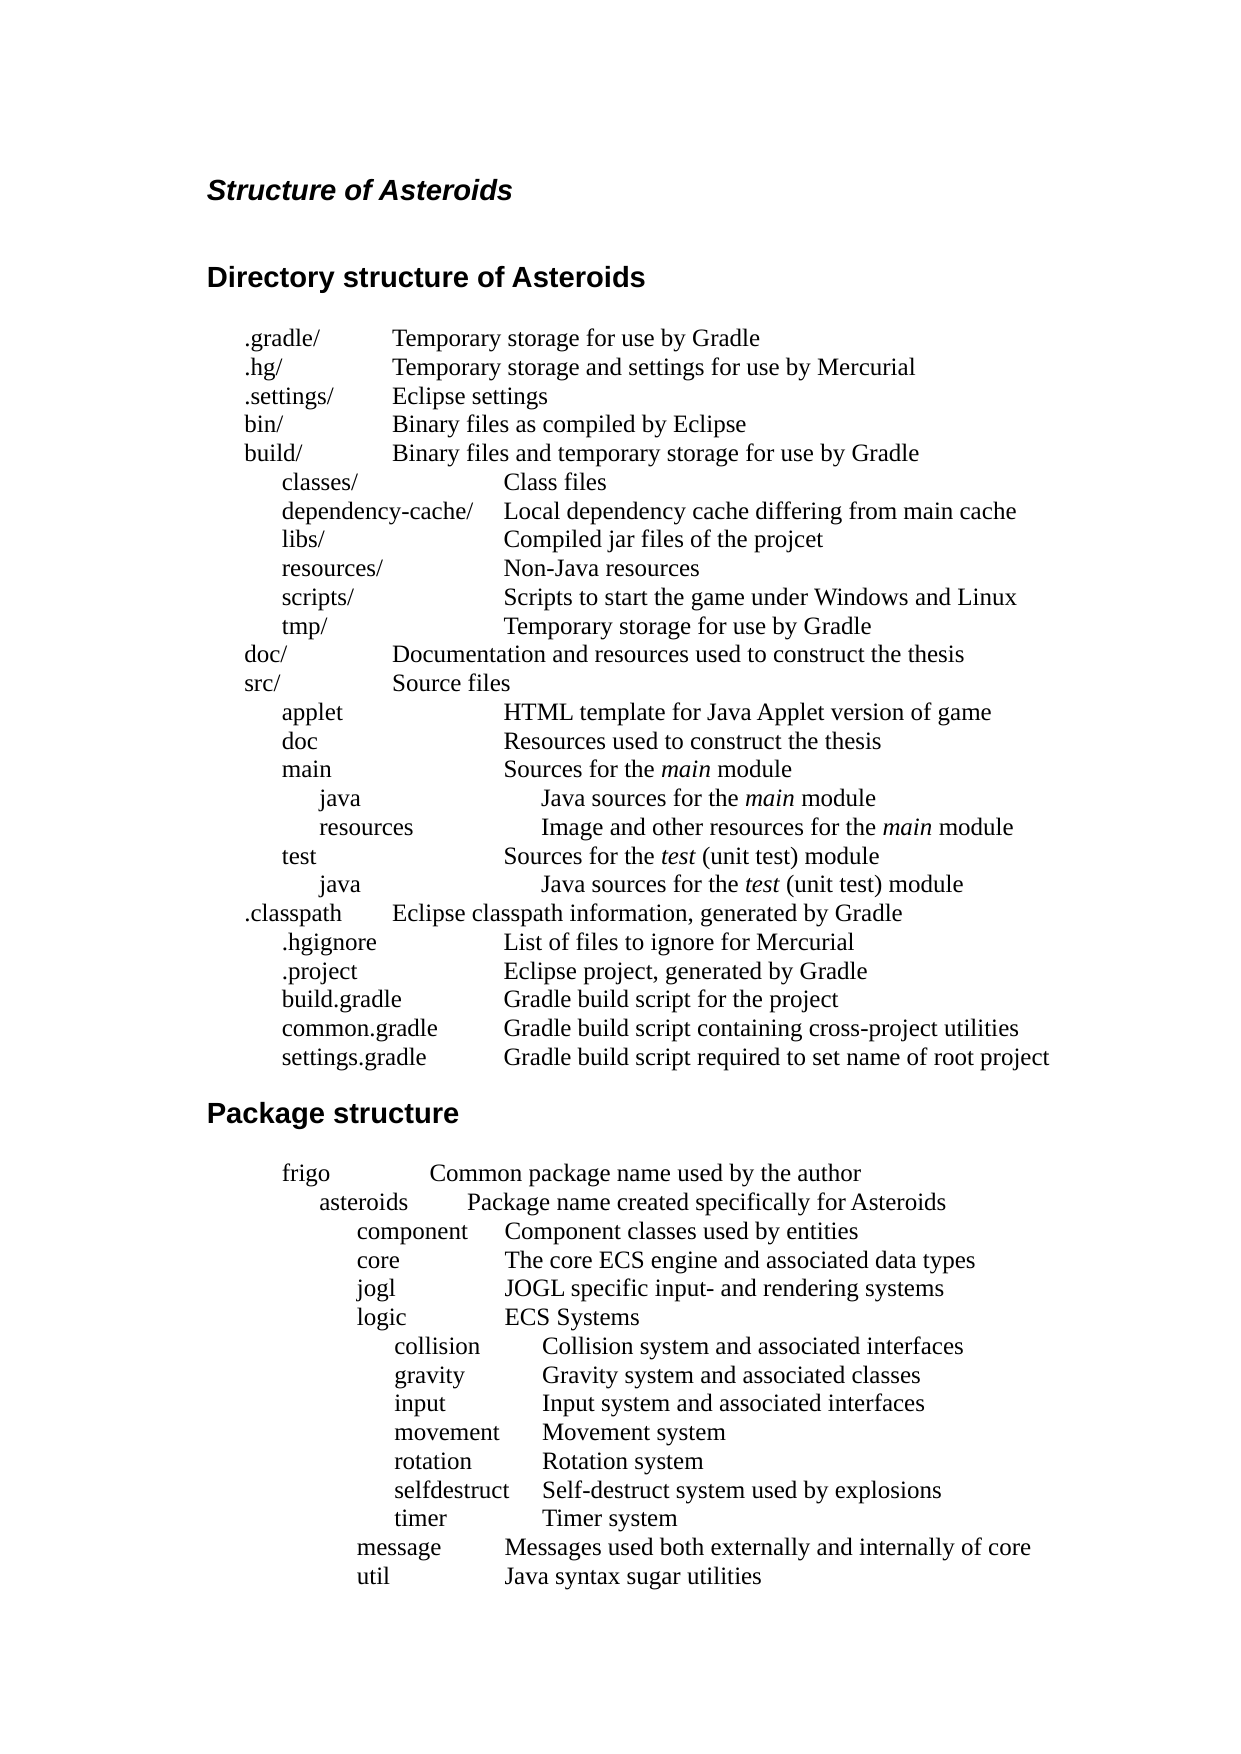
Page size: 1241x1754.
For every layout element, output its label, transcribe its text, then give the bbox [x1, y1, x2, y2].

list settings.gradle Gradle build script required to set name of root project [244, 1042, 1093, 1071]
list message Messages used both externally and internally of core [319, 1532, 1093, 1561]
list .hg/ Temporary storage and settings for use by Mercurial [207, 352, 1093, 381]
list .hgignore List of files to ignore for Mercurial [244, 927, 1093, 956]
subtitle Structure of Asteroids [207, 173, 1093, 206]
list component Component classes used by entities [319, 1216, 1093, 1245]
list timer Timer system [357, 1503, 1093, 1532]
list collision Collision system and associated interfaces [357, 1331, 1093, 1360]
list libs/ Compiled jar files of the projcet [244, 524, 1093, 553]
list selfdestruct Self-destruct system used by explosions [357, 1475, 1093, 1503]
list core The core ECS engine and associated data types [319, 1245, 1093, 1273]
list .classpath Eclipse classpath information, generated by Gradle [207, 898, 1093, 927]
list tmp/ Temporary storage for use by Gradle [244, 611, 1093, 639]
list dependency-cache/ Local dependency cache differing from main cache [244, 496, 1093, 524]
list gravity Gravity system and associated classes [357, 1360, 1093, 1388]
list .project Eclipse project, generated by Gradle [244, 956, 1093, 984]
list resources/ Non-Java resources [244, 553, 1093, 582]
list classes/ Class files [244, 467, 1093, 496]
list input Input system and associated interfaces [357, 1388, 1093, 1417]
list main Sources for the main module [244, 754, 1093, 783]
list .gradle/ Temporary storage for use by Gradle [207, 323, 1093, 352]
list asteroids Package name created specifically for Asteroids [282, 1187, 1093, 1216]
list resources Image and other resources for the main module [282, 812, 1093, 841]
list movement Movement system [357, 1417, 1093, 1446]
list build.gradle Gradle build script for the project [244, 984, 1093, 1013]
subtitle Package structure [207, 1096, 1093, 1129]
list frigo Common package name used by the author [244, 1158, 1093, 1187]
list src/ Source files [207, 668, 1093, 697]
list bin/ Binary files as compiled by Eclipse [207, 409, 1093, 438]
list jogl JOGL specific input- and rendering systems [319, 1273, 1093, 1302]
list common.gradle Gradle build script containing cross-project utilities [244, 1013, 1093, 1042]
list util Java syntax sugar utilities [319, 1561, 1093, 1590]
list java Java sources for the test (unit test) module [282, 869, 1093, 898]
list build/ Binary files and temporary storage for use by Gradle [207, 438, 1093, 467]
list test Sources for the test (unit test) module [244, 841, 1093, 869]
list applet HTML template for Java Applet version of game [244, 697, 1093, 726]
list java Java sources for the main module [282, 783, 1093, 812]
list doc Resources used to construct the thesis [244, 726, 1093, 754]
subtitle Directory structure of Asteroids [207, 260, 1093, 294]
list rotation Rotation system [357, 1446, 1093, 1475]
list scripts/ Scripts to start the game under Windows and Linux [244, 582, 1093, 611]
list logic ECS Systems [319, 1302, 1093, 1331]
list .settings/ Eclipse settings [207, 381, 1093, 409]
list doc/ Documentation and resources used to construct the thesis [207, 639, 1093, 668]
